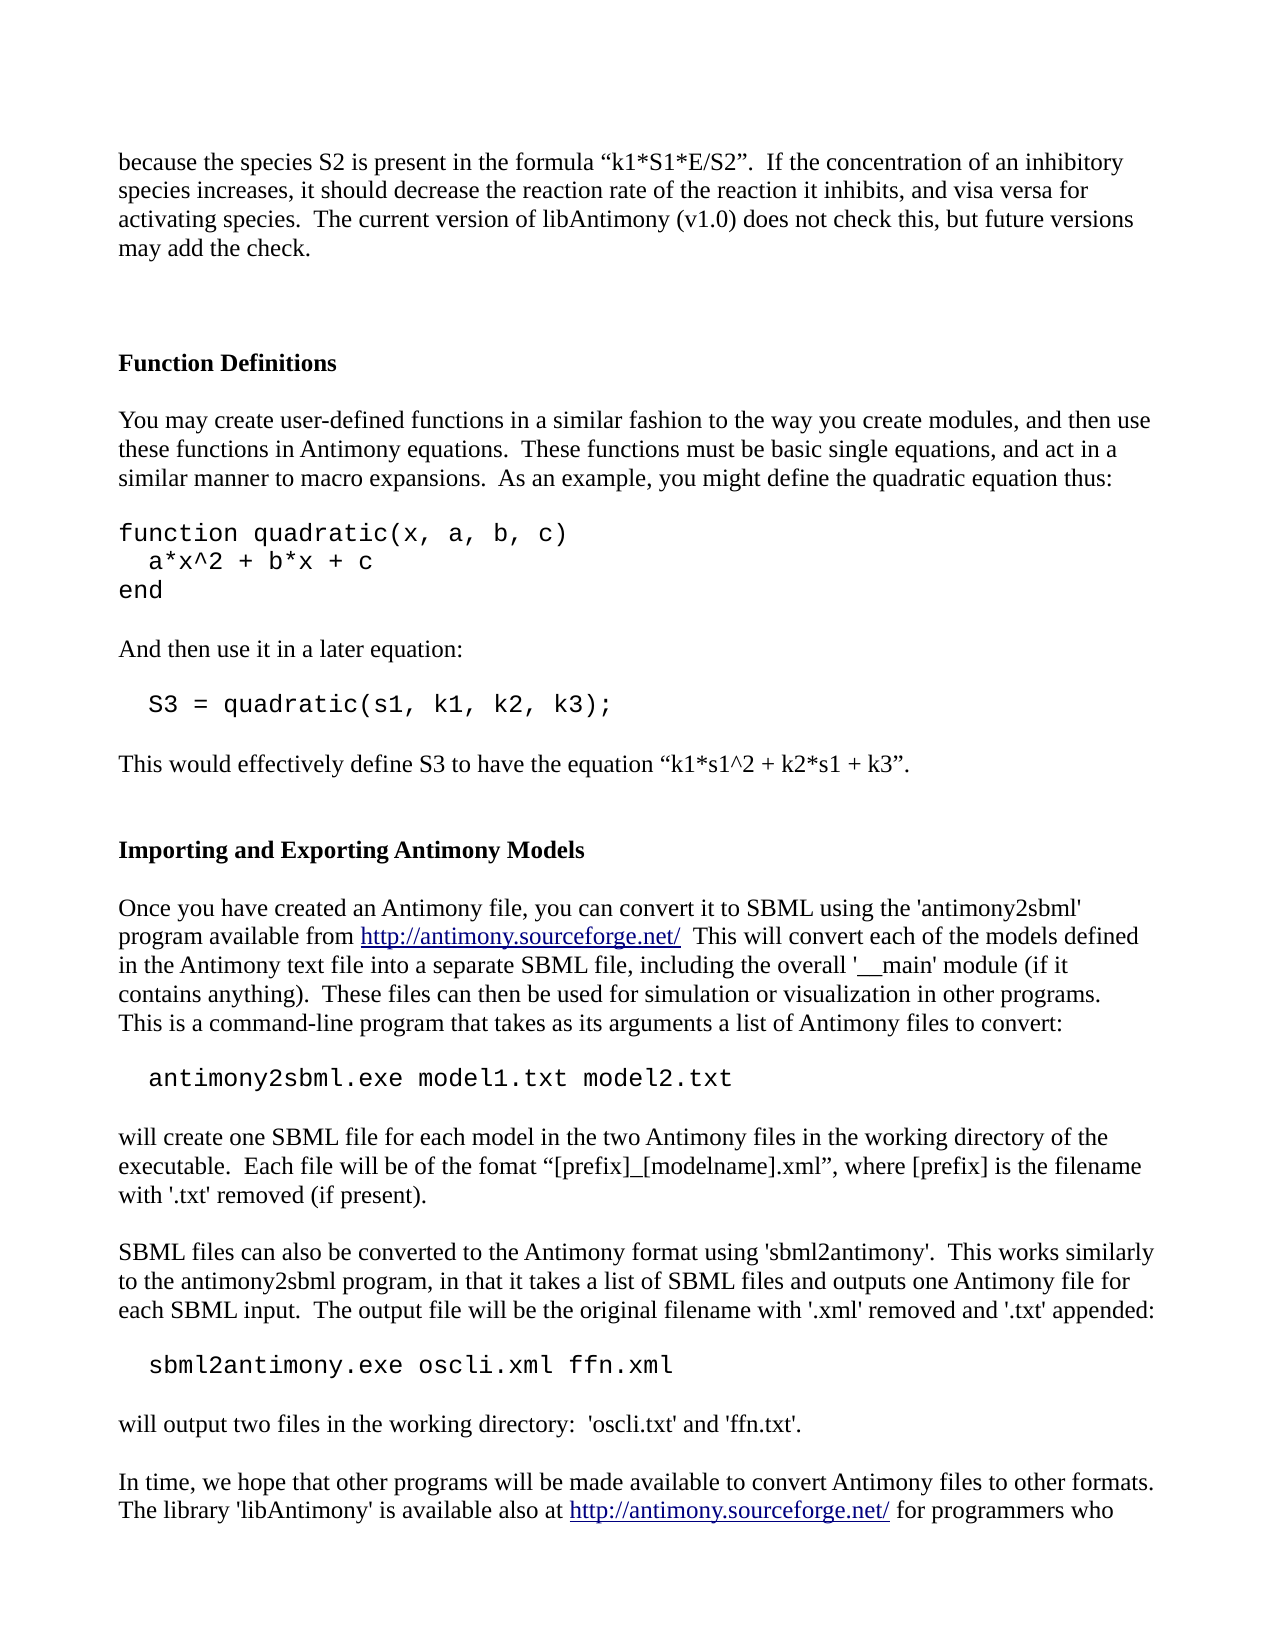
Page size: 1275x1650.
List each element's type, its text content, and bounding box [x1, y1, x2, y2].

text And then use it in a later equation: [118, 634, 1157, 663]
text S3 = quadratic(s1, k1, k2, k3); [118, 692, 1157, 720]
text a*x^2 + b*x + c [118, 549, 1157, 577]
text will output two files in the working directory: 'oscli.txt' and 'ffn.txt'. [118, 1409, 1157, 1438]
text In time, we hope that other programs will be made available to convert Antimony files to other formats. The library 'libAntimony' is available also at http://antimony.sourceforge.net/ for programmers who [118, 1467, 1157, 1524]
text antimony2sbml.exe model1.txt model2.txt [118, 1065, 1157, 1093]
text Importing and Exporting Antimony Models [118, 835, 1157, 864]
text This would effectively define S3 to have the equation “k1*s1^2 + k2*s1 + k3”. [118, 749, 1157, 778]
text function quadratic(x, a, b, c) [118, 521, 1157, 549]
text will create one SBML file for each model in the two Antimony files in the working directory of the executable. Each file will be of the fomat “[prefix]_[modelname].xml”, where [prefix] is the filename with '.txt' removed (if present). [118, 1122, 1157, 1208]
text end [118, 577, 1157, 606]
text Function Definitions [118, 348, 1157, 377]
text SBML files can also be converted to the Antimony format using 'sbml2antimony'. This works similarly to the antimony2sbml program, in that it takes a list of SBML files and outputs one Antimony file for each SBML input. The output file will be the original filename with '.xml' removed and '.txt' appended: [118, 1237, 1157, 1323]
text sbml2antimony.exe oscli.xml ffn.xml [118, 1352, 1157, 1381]
text because the species S2 is present in the formula “k1*S1*E/S2”. If the concentration of an inhibitory species increases, it should decrease the reaction rate of the reaction it inhibits, and visa versa for activating species. The current version of libAntimony (v1.0) does not check this, but future versions may add the check. [118, 147, 1157, 262]
text Once you have created an Antimony file, you can convert it to SBML using the 'antimony2sbml' program available from http://antimony.sourceforge.net/ This will convert each of the models defined in the Antimony text file into a separate SBML file, including the overall '__main' module (if it contains anything). These files can then be used for simulation or visualization in other programs. This is a command-line program that takes as its arguments a list of Antimony files to convert: [118, 893, 1157, 1036]
text You may create user-defined functions in a similar fashion to the way you create modules, and then use these functions in Antimony equations. These functions must be basic single equations, and act in a similar manner to macro expansions. As an example, you might define the quadratic equation thus: [118, 406, 1157, 492]
